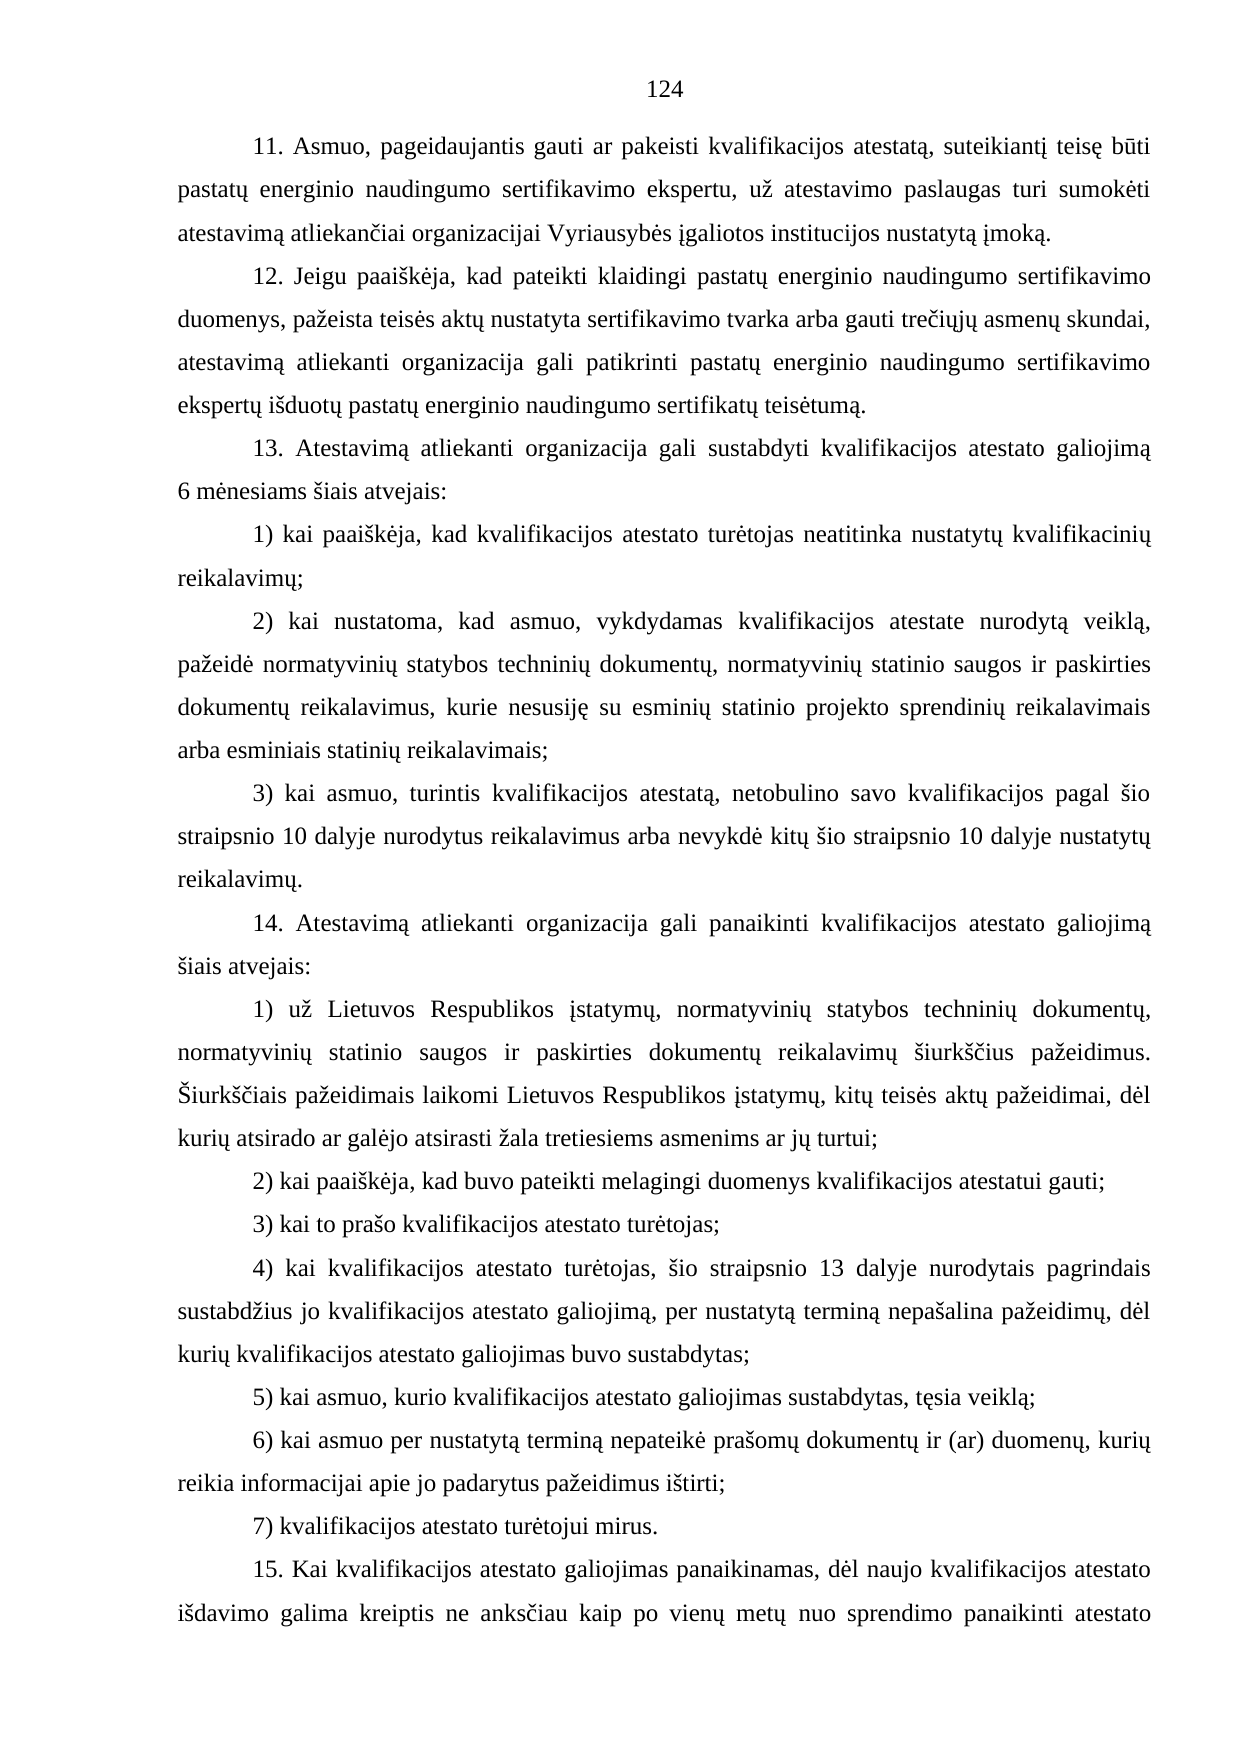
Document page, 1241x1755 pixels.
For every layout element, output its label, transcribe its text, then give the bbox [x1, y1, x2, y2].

text 11. Asmuo, pageidaujantis gauti ar pakeisti kvalifikacijos atestatą, suteikiantį teisę būti pastatų energinio naudingumo sertifikavimo ekspertu, už atestavimo paslaugas turi sumokėti atestavimą atliekančiai organizacijai Vyriausybės įgaliotos institucijos nustatytą įmoką. [177, 131, 1152, 246]
text 2) kai paaiškėja, kad buvo pateikti melagingi duomenys kvalifikacijos atestatui gauti; [177, 1166, 1152, 1195]
text 3) kai asmuo, turintis kvalifikacijos atestatą, netobulino savo kvalifikacijos pagal šio straipsnio 10 dalyje nurodytus reikalavimus arba nevykdė kitų šio straipsnio 10 dalyje nustatytų reikalavimų. [177, 778, 1152, 893]
text 5) kai asmuo, kurio kvalifikacijos atestato galiojimas sustabdytas, tęsia veiklą; [177, 1382, 1152, 1411]
text 4) kai kvalifikacijos atestato turėtojas, šio straipsnio 13 dalyje nurodytais pagrindais sustabdžius jo kvalifikacijos atestato galiojimą, per nustatytą terminą nepašalina pažeidimų, dėl kurių kvalifikacijos atestato galiojimas buvo sustabdytas; [177, 1253, 1152, 1368]
text 1) kai paaiškėja, kad kvalifikacijos atestato turėtojas neatitinka nustatytų kvalifikacinių reikalavimų; [177, 519, 1152, 591]
text 2) kai nustatoma, kad asmuo, vykdydamas kvalifikacijos atestate nurodytą veiklą, pažeidė normatyvinių statybos techninių dokumentų, normatyvinių statinio saugos ir paskirties dokumentų reikalavimus, kurie nesusiję su esminių statinio projekto sprendinių reikalavimais arba esminiais statinių reikalavimais; [177, 606, 1152, 764]
text 13. Atestavimą atliekanti organizacija gali sustabdyti kvalifikacijos atestato galiojimą 6 mėnesiams šiais atvejais: [177, 433, 1152, 505]
text 6) kai asmuo per nustatytą terminą nepateikė prašomų dokumentų ir (ar) duomenų, kurių reikia informacijai apie jo padarytus pažeidimus ištirti; [177, 1425, 1152, 1497]
text 7) kvalifikacijos atestato turėtojui mirus. [177, 1511, 1152, 1540]
text 12. Jeigu paaiškėja, kad pateikti klaidingi pastatų energinio naudingumo sertifikavimo duomenys, pažeista teisės aktų nustatyta sertifikavimo tvarka arba gauti trečiųjų asmenų skundai, atestavimą atliekanti organizacija gali patikrinti pastatų energinio naudingumo sertifikavimo ekspertų išduotų pastatų energinio naudingumo sertifikatų teisėtumą. [177, 261, 1152, 419]
text 14. Atestavimą atliekanti organizacija gali panaikinti kvalifikacijos atestato galiojimą šiais atvejais: [177, 908, 1152, 979]
text 3) kai to prašo kvalifikacijos atestato turėtojas; [177, 1209, 1152, 1238]
text 1) už Lietuvos Respublikos įstatymų, normatyvinių statybos techninių dokumentų, normatyvinių statinio saugos ir paskirties dokumentų reikalavimų šiurkščius pažeidimus. Šiurkščiais pažeidimais laikomi Lietuvos Respublikos įstatymų, kitų teisės aktų pažeidimai, dėl kurių atsirado ar galėjo atsirasti žala tretiesiems asmenims ar jų turtui; [177, 994, 1152, 1152]
text 15. Kai kvalifikacijos atestato galiojimas panaikinamas, dėl naujo kvalifikacijos atestato išdavimo galima kreiptis ne anksčiau kaip po vienų metų nuo sprendimo panaikinti atestato [177, 1554, 1152, 1626]
